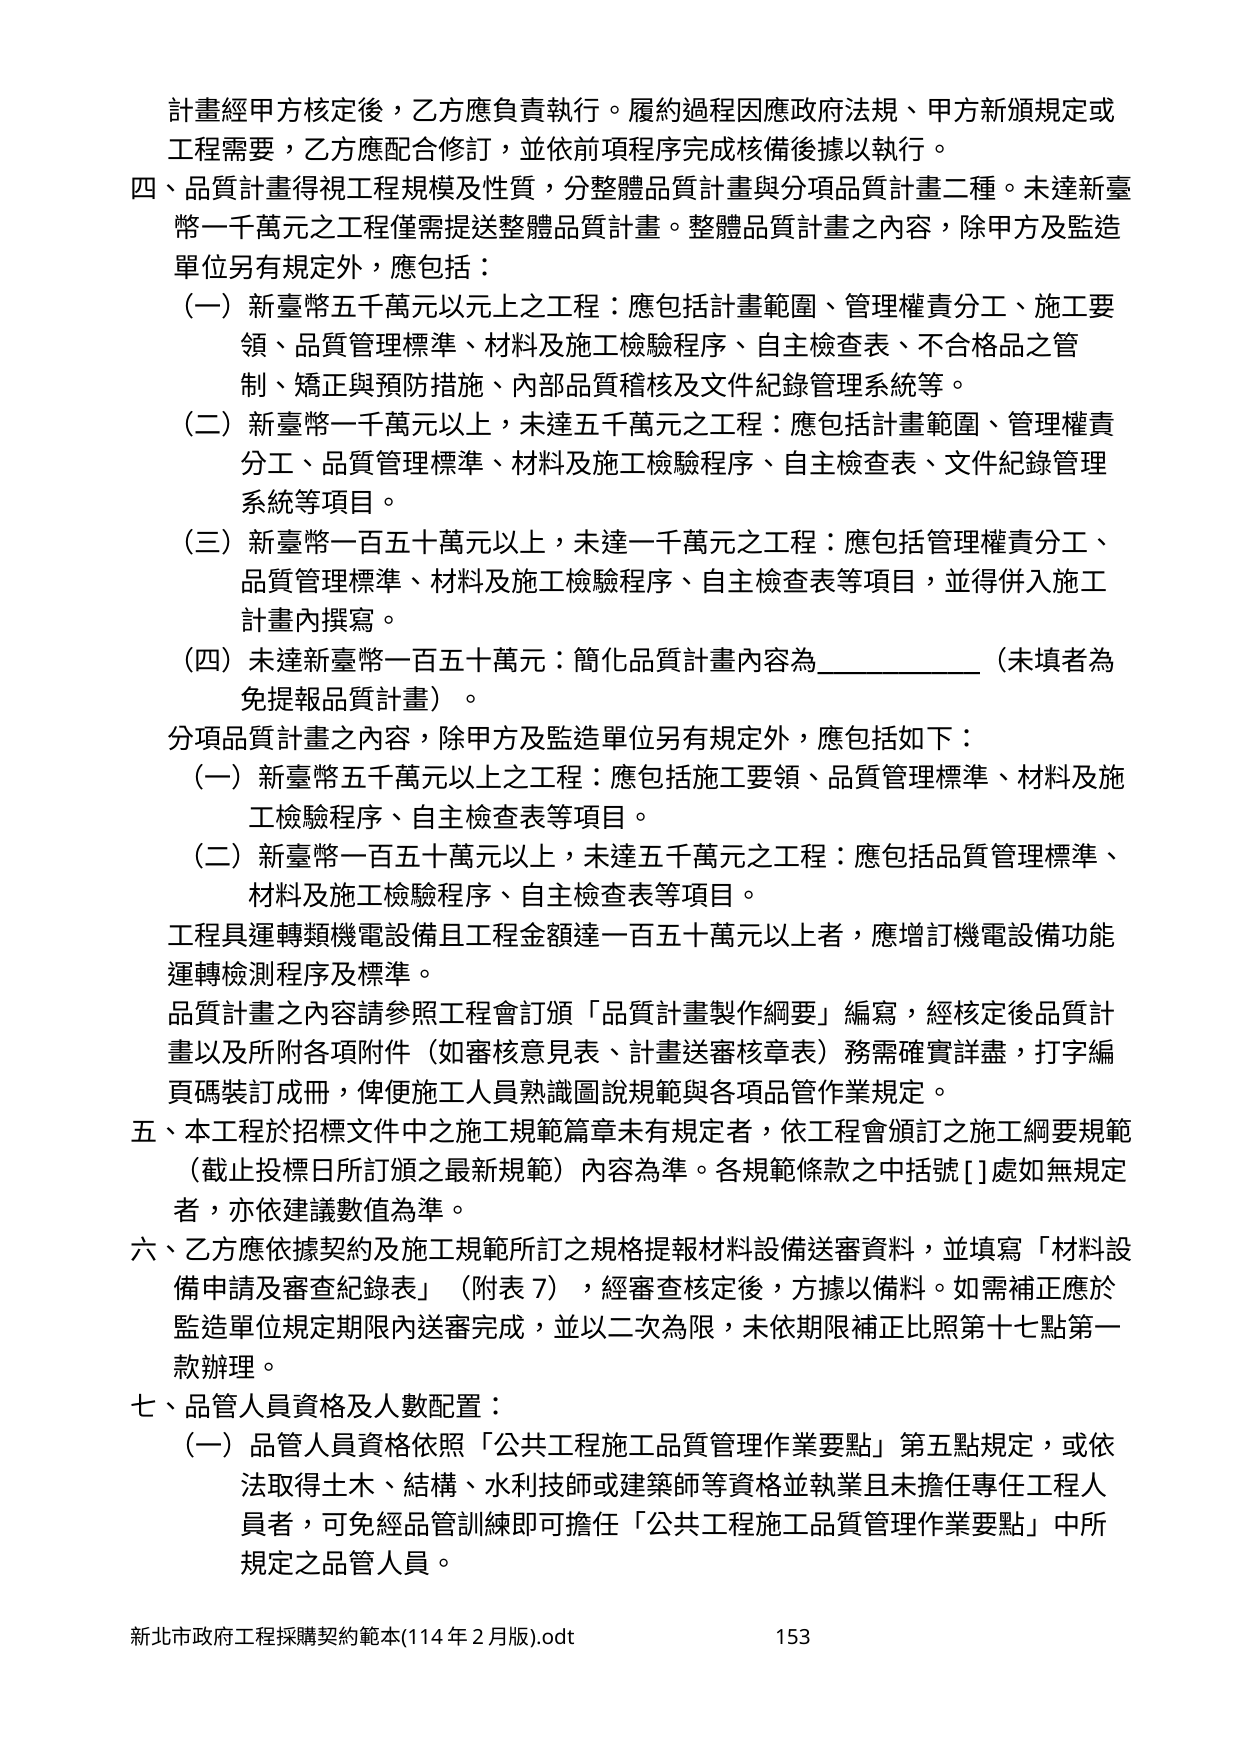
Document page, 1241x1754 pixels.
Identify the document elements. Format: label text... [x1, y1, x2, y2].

text （二）新臺幣一百五十萬元以上，未達五千萬元之工程：應包括品質管理標準、材料及施工檢驗程序、自主檢查表等項目。 [177, 835, 1133, 913]
text （一）新臺幣五千萬元以元上之工程：應包括計畫範圍、管理權責分工、施工要領、品質管理標準、材料及施工檢驗程序、自主檢查表、不合格品之管制、矯正與預防措施、內部品質稽核及文件紀錄管理系統等。 [167, 285, 1133, 403]
text 六、乙方應依據契約及施工規範所訂之規格提報材料設備送審資料，並填寫「材料設備申請及審查紀錄表」（附表7），經審查核定後，方據以備料。如需補正應於監造單位規定期限內送審完成，並以二次為限，未依期限補正比照第十七點第一款辦理。 [130, 1228, 1133, 1385]
text 分項品質計畫之內容，除甲方及監造單位另有規定外，應包括如下： [167, 717, 1133, 756]
text （四）未達新臺幣一百五十萬元：簡化品質計畫內容為__________（未填者為免提報品質計畫）。 [167, 638, 1133, 717]
text （三）新臺幣一百五十萬元以上，未達一千萬元之工程：應包括管理權責分工、品質管理標準、材料及施工檢驗程序、自主檢查表等項目，並得併入施工計畫內撰寫。 [167, 521, 1133, 638]
text （一）品管人員資格依照「公共工程施工品質管理作業要點」第五點規定，或依法取得土木、結構、水利技師或建築師等資格並執業且未擔任專任工程人員者，可免經品管訓練即可擔任「公共工程施工品質管理作業要點」中所規定之品管人員。 [168, 1424, 1133, 1581]
text 工程具運轉類機電設備且工程金額達一百五十萬元以上者，應增訂機電設備功能運轉檢測程序及標準。 [167, 913, 1133, 992]
text 計畫經甲方核定後，乙方應負責執行。履約過程因應政府法規、甲方新頒規定或工程需要，乙方應配合修訂，並依前項程序完成核備後據以執行。 [167, 89, 1133, 167]
text （一）新臺幣五千萬元以上之工程：應包括施工要領、品質管理標準、材料及施工檢驗程序、自主檢查表等項目。 [177, 756, 1133, 835]
text 七、品管人員資格及人數配置： [130, 1385, 1133, 1424]
text 品質計畫之內容請參照工程會訂頒「品質計畫製作綱要」編寫，經核定後品質計畫以及所附各項附件（如審核意見表、計畫送審核章表）務需確實詳盡，打字編頁碼裝訂成冊，俾便施工人員熟識圖說規範與各項品管作業規定。 [167, 992, 1133, 1110]
text （二）新臺幣一千萬元以上，未達五千萬元之工程：應包括計畫範圍、管理權責分工、品質管理標準、材料及施工檢驗程序、自主檢查表、文件紀錄管理系統等項目。 [167, 403, 1133, 521]
text 四、品質計畫得視工程規模及性質，分整體品質計畫與分項品質計畫二種。未達新臺幣一千萬元之工程僅需提送整體品質計畫。整體品質計畫之內容，除甲方及監造單位另有規定外，應包括： [130, 167, 1133, 285]
text 五、本工程於招標文件中之施工規範篇章未有規定者，依工程會頒訂之施工綱要規範（截止投標日所訂頒之最新規範）內容為準。各規範條款之中括號[]處如無規定者，亦依建議數值為準。 [130, 1110, 1133, 1228]
